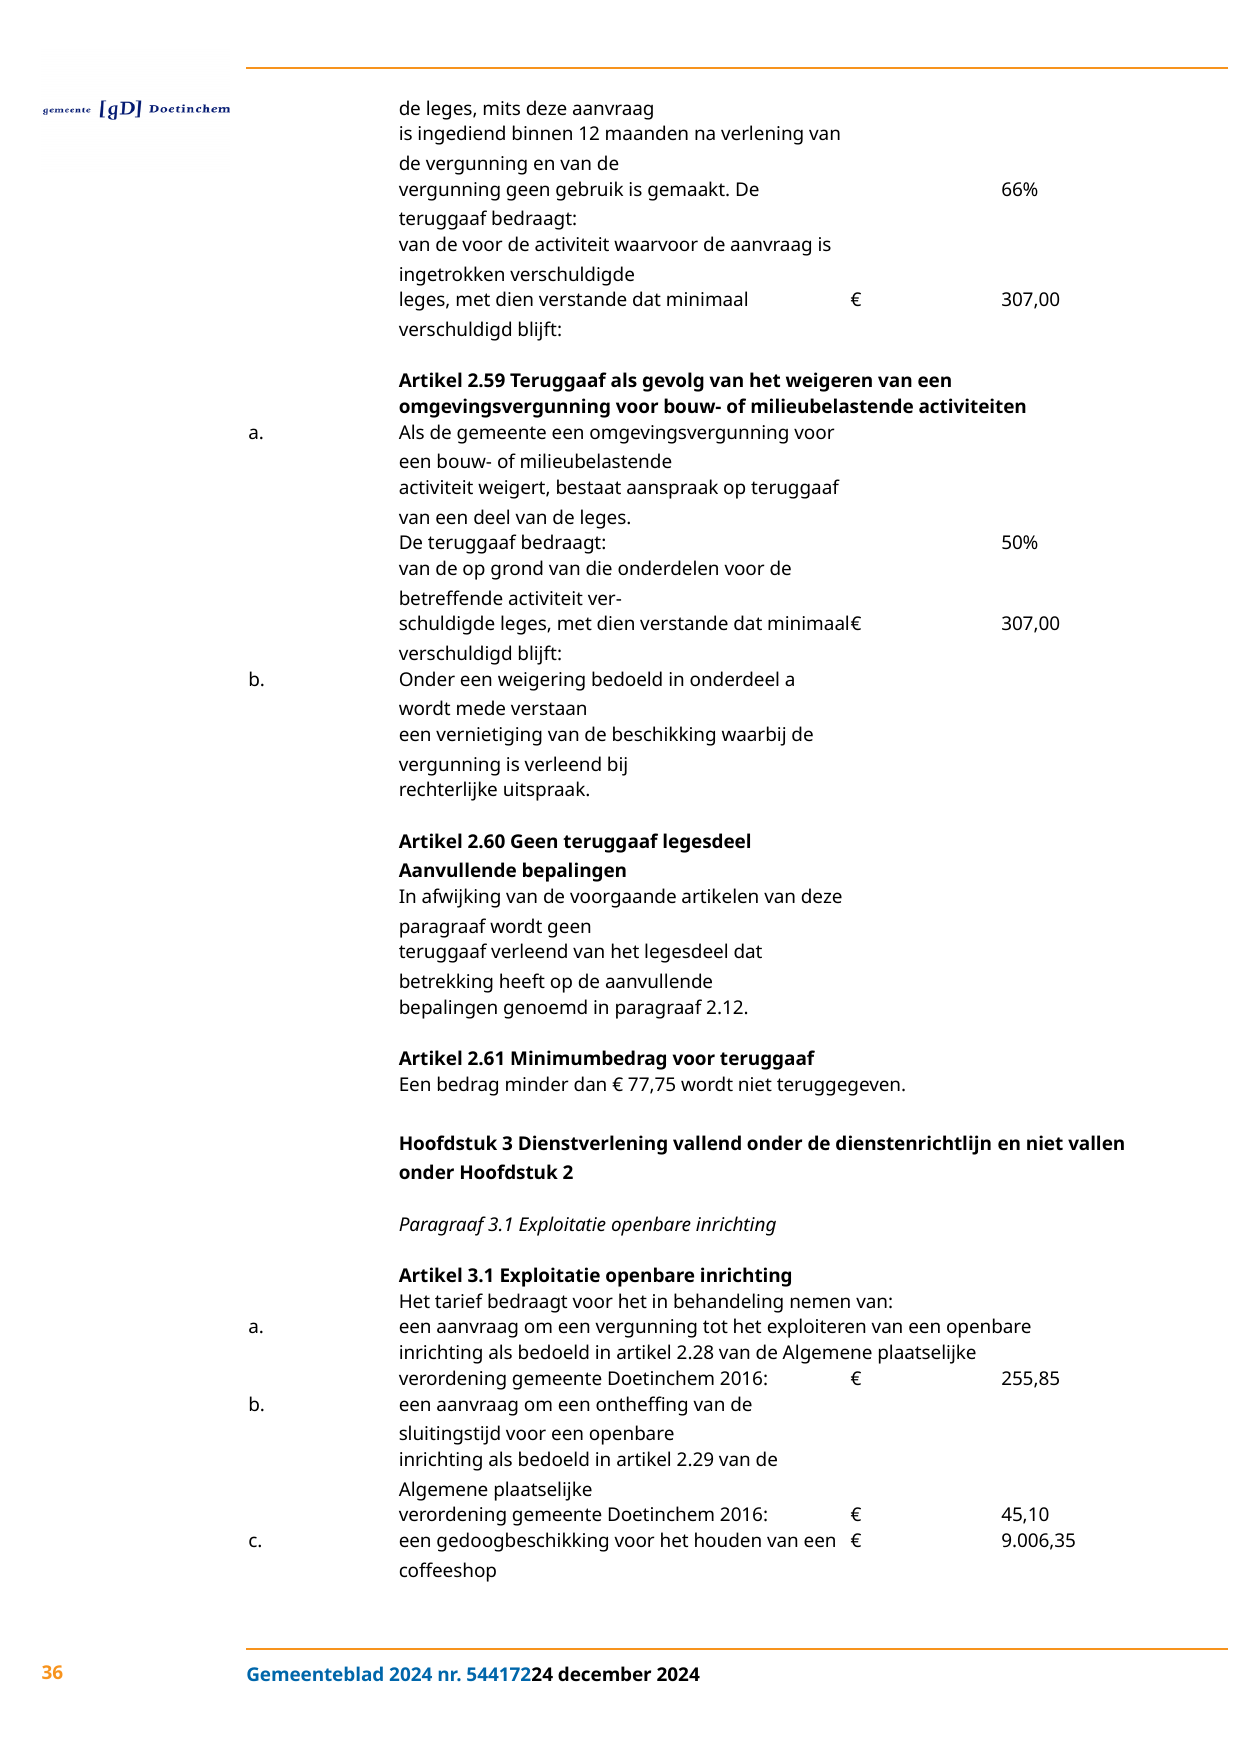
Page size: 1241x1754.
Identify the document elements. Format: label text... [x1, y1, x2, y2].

table_header Hoofdstuk 3 Dienstverlening vallend onder de dienstenrichtlijn en niet vallen onder Hoofdstuk 2 [399, 1130, 1152, 1185]
table_cell [850, 666, 1001, 721]
table_cell [850, 883, 1001, 939]
table_cell [248, 555, 398, 611]
table_cell de leges, mits deze aanvraag [399, 95, 850, 121]
table_cell verordening gemeente Doetinchem 2016: [399, 1502, 850, 1527]
table_cell [1001, 95, 1152, 121]
table_cell [248, 802, 398, 828]
table_cell [1001, 474, 1152, 529]
picture [41, 47, 231, 172]
table_cell [248, 994, 398, 1020]
table_cell a. [248, 419, 398, 474]
table_cell [248, 1211, 398, 1237]
table_cell [850, 121, 1001, 176]
table_cell bepalingen genoemd in paragraaf 2.12. [399, 994, 850, 1020]
table_cell [1001, 828, 1152, 883]
table_cell [248, 1583, 398, 1608]
table_cell [248, 1502, 398, 1527]
table_cell Een bedrag minder dan € 77,75 wordt niet teruggegeven. [399, 1071, 1152, 1097]
table_cell teruggaaf verleend van het legesdeel dat betrekking heeft op de aanvullende [399, 939, 850, 994]
table_cell [850, 939, 1001, 994]
table_cell Als de gemeente een omgevingsvergunning voor een bouw- of milieubelastende [399, 419, 850, 474]
table_cell 255,85 [1001, 1365, 1152, 1391]
table_cell Artikel 2.59 Teruggaaf als gevolg van het weigeren van een [399, 368, 1152, 393]
table_cell [248, 883, 398, 939]
table_cell € [850, 1365, 1001, 1391]
table_cell [248, 611, 398, 666]
table_cell [850, 828, 1001, 883]
table_cell [248, 286, 398, 342]
table_cell [248, 1262, 398, 1288]
table_cell [248, 1446, 398, 1502]
table_cell [850, 721, 1001, 777]
table_cell 307,00 [1001, 286, 1152, 342]
table_cell [248, 1185, 398, 1211]
table_cell c. [248, 1527, 398, 1583]
table_cell Het tarief bedraagt voor het in behandeling nemen van: [399, 1288, 1152, 1314]
table_cell [1001, 939, 1152, 994]
table_cell [399, 802, 1152, 828]
table_cell [399, 342, 1152, 367]
table_cell [248, 474, 398, 529]
table_cell inrichting als bedoeld in artikel 2.28 van de Algemene plaatselijke [399, 1340, 1152, 1365]
table_cell [850, 994, 1001, 1020]
table_cell € [850, 611, 1001, 666]
table_cell [850, 1391, 1001, 1446]
table_cell 307,00 [1001, 611, 1152, 666]
table_cell [248, 1237, 398, 1262]
table_cell activiteit weigert, bestaat aanspraak op teruggaaf van een deel van de leges. [399, 474, 850, 529]
table_cell [248, 342, 398, 367]
table_cell In afwijking van de voorgaande artikelen van deze paragraaf wordt geen [399, 883, 850, 939]
table_cell Artikel 3.1 Exploitatie openbare inrichting [399, 1262, 1152, 1288]
table_cell [248, 1045, 398, 1071]
table_cell [1001, 994, 1152, 1020]
table_cell [850, 555, 1001, 611]
table_cell Artikel 2.61 Minimumbedrag voor teruggaaf [399, 1045, 1152, 1071]
table_cell een vernietiging van de beschikking waarbij de vergunning is verleend bij [399, 721, 850, 777]
table_header [248, 1130, 398, 1185]
table_cell [248, 1071, 398, 1097]
table_cell van de op grond van die onderdelen voor de betreffende activiteit ver- [399, 555, 850, 611]
table_cell € [850, 286, 1001, 342]
table_cell omgevingsvergunning voor bouw- of milieubelastende activiteiten [399, 393, 1152, 419]
table_cell a. [248, 1314, 398, 1339]
table_cell een aanvraag om een ontheffing van de sluitingstijd voor een openbare [399, 1391, 850, 1446]
table_cell Artikel 2.60 Geen teruggaaf legesdeel Aanvullende bepalingen [399, 828, 850, 883]
table_cell [248, 530, 398, 555]
table_cell [1001, 721, 1152, 777]
table_cell [1001, 1391, 1152, 1446]
table_cell b. [248, 666, 398, 721]
table_cell [850, 95, 1001, 121]
table_cell € [850, 1502, 1001, 1527]
table_cell [248, 95, 398, 121]
table_cell [399, 1185, 1152, 1211]
table_cell [248, 231, 398, 286]
table_cell van de voor de activiteit waarvoor de aanvraag is ingetrokken verschuldigde [399, 231, 850, 286]
table_cell [248, 828, 398, 883]
table_cell [248, 176, 398, 231]
table_cell € [850, 1527, 1001, 1583]
table_cell [1001, 777, 1152, 802]
table_cell [850, 474, 1001, 529]
table_cell [248, 393, 398, 419]
table_cell 50% [1001, 530, 1152, 555]
table_cell [248, 777, 398, 802]
table_cell [1001, 1446, 1152, 1502]
table_cell Onder een weigering bedoeld in onderdeel a wordt mede verstaan [399, 666, 850, 721]
table_cell [850, 1446, 1001, 1502]
table_cell rechterlijke uitspraak. [399, 777, 850, 802]
table_cell vergunning geen gebruik is gemaakt. De teruggaaf bedraagt: [399, 176, 850, 231]
table_cell [248, 1020, 398, 1045]
table_cell [248, 1288, 398, 1314]
table_cell een aanvraag om een vergunning tot het exploiteren van een openbare [399, 1314, 1152, 1339]
table_cell [850, 777, 1001, 802]
table_cell [1001, 419, 1152, 474]
table_cell [850, 419, 1001, 474]
table_cell [850, 530, 1001, 555]
table_cell 66% [1001, 176, 1152, 231]
table_cell [1001, 121, 1152, 176]
table_cell [1001, 666, 1152, 721]
table_cell [248, 121, 398, 176]
table_cell [1001, 555, 1152, 611]
table_cell [248, 368, 398, 393]
table_cell [1001, 883, 1152, 939]
table_cell [399, 1020, 1152, 1045]
table_cell is ingediend binnen 12 maanden na verlening van de vergunning en van de [399, 121, 850, 176]
table_cell een gedoogbeschikking voor het houden van een coffeeshop [399, 1527, 850, 1583]
table_cell 9.006,35 [1001, 1527, 1152, 1583]
table_cell 45,10 [1001, 1502, 1152, 1527]
table_cell [850, 176, 1001, 231]
table_cell b. [248, 1391, 398, 1446]
table_cell Paragraaf 3.1 Exploitatie openbare inrichting [399, 1211, 1152, 1237]
table_cell [248, 939, 398, 994]
table_cell inrichting als bedoeld in artikel 2.29 van de Algemene plaatselijke [399, 1446, 850, 1502]
table_cell schuldigde leges, met dien verstande dat minimaal verschuldigd blijft: [399, 611, 850, 666]
table_cell [850, 231, 1001, 286]
table_cell De teruggaaf bedraagt: [399, 530, 850, 555]
table_cell [248, 721, 398, 777]
table_cell [1001, 231, 1152, 286]
table_cell [248, 1340, 398, 1365]
table_cell verordening gemeente Doetinchem 2016: [399, 1365, 850, 1391]
table_cell [399, 1583, 1152, 1608]
table_cell [399, 1237, 1152, 1262]
table_cell leges, met dien verstande dat minimaal verschuldigd blijft: [399, 286, 850, 342]
table_cell [248, 1365, 398, 1391]
